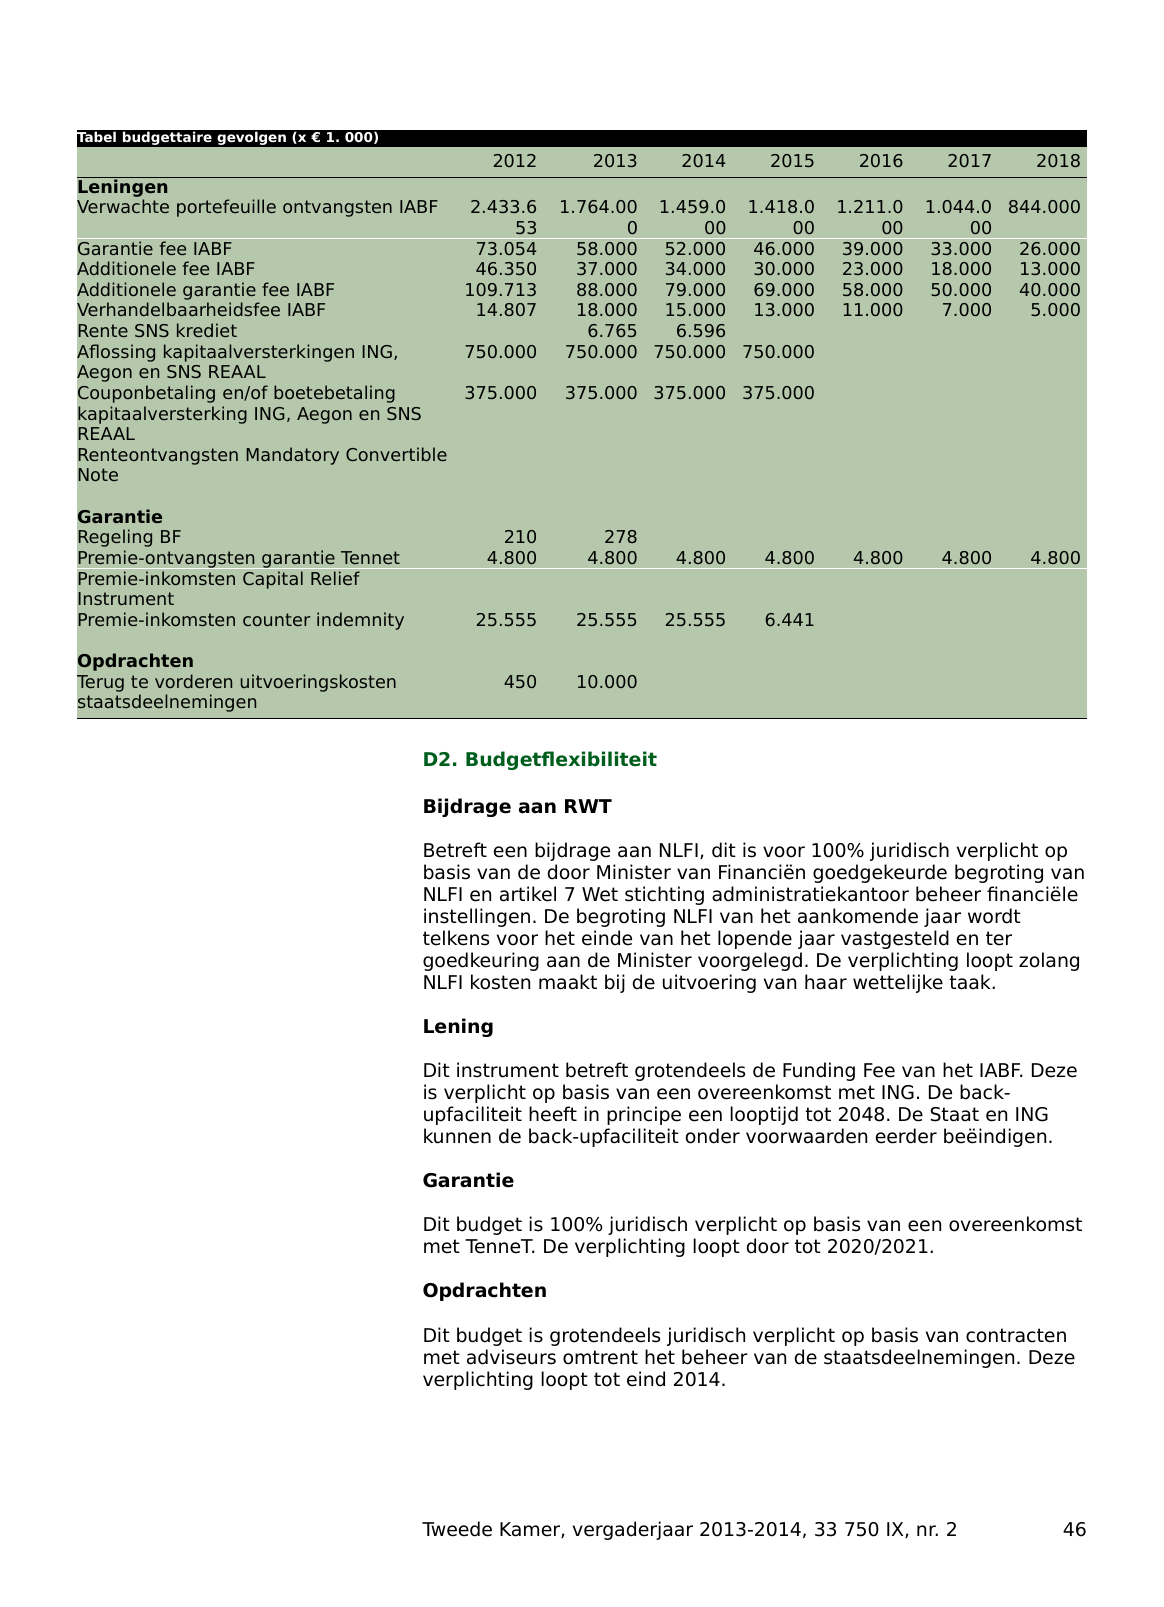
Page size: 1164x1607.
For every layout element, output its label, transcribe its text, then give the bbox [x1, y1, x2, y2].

table_cell 18.000 [909, 259, 998, 280]
table_cell [732, 569, 821, 610]
table_cell [455, 630, 543, 651]
table_cell 79.000 [644, 280, 732, 300]
table_cell [909, 342, 998, 383]
table_cell [821, 672, 909, 718]
subtitle Lening [422, 1016, 1087, 1038]
table_cell 88.000 [543, 280, 644, 300]
table_cell Verhandelbaarheidsfee IABF [77, 300, 455, 321]
table_cell 2.433.653 [455, 197, 543, 238]
table_cell 4.800 [543, 548, 644, 568]
table_cell [821, 651, 909, 672]
table_cell [909, 527, 998, 548]
table_cell 14.807 [455, 300, 543, 321]
table_cell 2013 [543, 147, 644, 177]
table_cell 5.000 [998, 300, 1087, 321]
table_cell [455, 507, 543, 527]
table_cell 2014 [644, 147, 732, 177]
table_cell [821, 178, 909, 197]
table_cell [909, 178, 998, 197]
table_cell 18.000 [543, 300, 644, 321]
table_cell [821, 321, 909, 342]
table_cell [732, 630, 821, 651]
table_cell [909, 486, 998, 507]
table_cell 26.000 [998, 239, 1087, 259]
table_cell 278 [543, 527, 644, 548]
table_cell [644, 445, 732, 486]
table_cell [998, 383, 1087, 445]
table_cell [732, 486, 821, 507]
table_cell [998, 507, 1087, 527]
table_cell [644, 630, 732, 651]
table_cell 69.000 [732, 280, 821, 300]
table_cell [998, 342, 1087, 383]
table_cell 34.000 [644, 259, 732, 280]
table_cell Additionele garantie fee IABF [77, 280, 455, 300]
table_cell [909, 651, 998, 672]
table_cell 39.000 [821, 239, 909, 259]
table_cell 450 [455, 672, 543, 718]
table_cell 2015 [732, 147, 821, 177]
table_cell 4.800 [998, 548, 1087, 568]
table_cell 375.000 [732, 383, 821, 445]
table_cell [909, 321, 998, 342]
table_cell Couponbetaling en/of boetebetaling kapitaalversterking ING, Aegon en SNS REAAL [77, 383, 455, 445]
table_cell [998, 610, 1087, 630]
table_cell 4.800 [732, 548, 821, 568]
table_cell [732, 672, 821, 718]
table_cell [543, 178, 644, 197]
table_cell 11.000 [821, 300, 909, 321]
table_cell [998, 630, 1087, 651]
table_cell 750.000 [732, 342, 821, 383]
table_cell 1.764.000 [543, 197, 644, 238]
table_cell 750.000 [644, 342, 732, 383]
table_cell 7.000 [909, 300, 998, 321]
table_cell [909, 383, 998, 445]
table_cell 1.459.000 [644, 197, 732, 238]
table_cell [998, 445, 1087, 486]
table_cell Renteontvangsten Mandatory Convertible Note [77, 445, 455, 486]
table_cell Opdrachten [77, 651, 455, 672]
table_cell 58.000 [821, 280, 909, 300]
table_cell [998, 486, 1087, 507]
table_cell [998, 527, 1087, 548]
table_cell Rente SNS krediet [77, 321, 455, 342]
table_cell 13.000 [998, 259, 1087, 280]
text Betreft een bijdrage aan NLFI, dit is voor 100% juridisch verplicht op basis van de door Minister van Financiën goedgekeurde begroting van NLFI en artikel 7 Wet stichting administratiekantoor beheer financiële instellingen. De begroting NLFI van het aankomende jaar wordt telkens voor het einde van het lopende jaar vastgesteld en ter goedkeuring aan de Minister voorgelegd. De verplichting loopt zolang NLFI kosten maakt bij de uitvoering van haar wettelijke taak. [422, 840, 1087, 994]
table_cell [644, 527, 732, 548]
table_cell [909, 630, 998, 651]
table_cell 750.000 [455, 342, 543, 383]
subtitle Bijdrage aan RWT [422, 796, 1087, 818]
subtitle Opdrachten [422, 1280, 1087, 1302]
table_cell [455, 486, 543, 507]
table_cell [543, 651, 644, 672]
table_cell 10.000 [543, 672, 644, 718]
table_cell Premie-inkomsten counter indemnity [77, 610, 455, 630]
table_cell 46.350 [455, 259, 543, 280]
table_cell Garantie fee IABF [77, 239, 455, 259]
table_cell 750.000 [543, 342, 644, 383]
table_cell [732, 321, 821, 342]
table_cell 2012 [455, 147, 543, 177]
table_cell 2018 [998, 147, 1087, 177]
table_cell [732, 445, 821, 486]
table_cell 4.800 [909, 548, 998, 568]
table_cell [821, 569, 909, 610]
table_cell [909, 672, 998, 718]
table_cell 6.765 [543, 321, 644, 342]
table_cell 1.211.000 [821, 197, 909, 238]
table_cell 4.800 [821, 548, 909, 568]
table_cell [543, 630, 644, 651]
text Dit budget is grotendeels juridisch verplicht op basis van contracten met adviseurs omtrent het beheer van de staatsdeelnemingen. Deze verplichting loopt tot eind 2014. [422, 1324, 1087, 1391]
table_cell [644, 569, 732, 610]
table_cell [998, 178, 1087, 197]
table_cell 6.596 [644, 321, 732, 342]
table_cell [909, 569, 998, 610]
table_cell 46.000 [732, 239, 821, 259]
table_cell [998, 672, 1087, 718]
table_cell [732, 507, 821, 527]
table_cell 73.054 [455, 239, 543, 259]
table_cell [998, 651, 1087, 672]
table_cell [821, 610, 909, 630]
table_cell 40.000 [998, 280, 1087, 300]
table_cell 109.713 [455, 280, 543, 300]
table_cell [732, 527, 821, 548]
table_cell [644, 672, 732, 718]
table_cell Aflossing kapitaalversterkingen ING, Aegon en SNS REAAL [77, 342, 455, 383]
table_cell [998, 569, 1087, 610]
table_cell 50.000 [909, 280, 998, 300]
table_cell [644, 178, 732, 197]
table_cell Premie-inkomsten Capital Relief Instrument [77, 569, 455, 610]
table_cell 25.555 [644, 610, 732, 630]
table_cell 1.044.000 [909, 197, 998, 238]
table_cell 6.441 [732, 610, 821, 630]
table_cell [455, 178, 543, 197]
table_cell Additionele fee IABF [77, 259, 455, 280]
table_cell 33.000 [909, 239, 998, 259]
table_cell [821, 486, 909, 507]
table_cell 25.555 [455, 610, 543, 630]
table_cell 844.000 [998, 197, 1087, 238]
table_cell 375.000 [455, 383, 543, 445]
table_cell 37.000 [543, 259, 644, 280]
table_cell [821, 527, 909, 548]
table_cell [77, 630, 455, 651]
table_cell 1.418.000 [732, 197, 821, 238]
table_cell [543, 507, 644, 527]
table_cell [732, 178, 821, 197]
table_cell Premie-ontvangsten garantie Tennet [77, 548, 455, 568]
table_cell [821, 445, 909, 486]
table_cell 210 [455, 527, 543, 548]
table_cell [909, 445, 998, 486]
table_cell 375.000 [644, 383, 732, 445]
table_cell [644, 507, 732, 527]
subtitle Garantie [422, 1170, 1087, 1192]
text Dit budget is 100% juridisch verplicht op basis van een overeenkomst met TenneT. De verplichting loopt door tot 2020/2021. [422, 1214, 1087, 1258]
table_cell Garantie [77, 507, 455, 527]
table_cell [77, 147, 455, 177]
table_cell 2017 [909, 147, 998, 177]
table_cell [644, 486, 732, 507]
table_cell [909, 507, 998, 527]
table_cell [455, 321, 543, 342]
table_cell [909, 610, 998, 630]
table_cell [455, 445, 543, 486]
table_cell [77, 486, 455, 507]
table_cell [644, 651, 732, 672]
table_cell 25.555 [543, 610, 644, 630]
table_cell 58.000 [543, 239, 644, 259]
table_cell Leningen [77, 178, 455, 197]
table_cell Verwachte portefeuille ontvangsten IABF [77, 197, 455, 238]
table_cell 15.000 [644, 300, 732, 321]
table_cell [543, 569, 644, 610]
table_cell [821, 383, 909, 445]
table_cell [821, 507, 909, 527]
table_cell [543, 486, 644, 507]
table_cell [455, 651, 543, 672]
table_cell 4.800 [455, 548, 543, 568]
table_cell 23.000 [821, 259, 909, 280]
table_cell [455, 569, 543, 610]
table_cell Terug te vorderen uitvoeringskosten staatsdeelnemingen [77, 672, 455, 718]
table_cell [821, 342, 909, 383]
table_cell 52.000 [644, 239, 732, 259]
table_cell 375.000 [543, 383, 644, 445]
table_cell 30.000 [732, 259, 821, 280]
subtitle D2. Budgetflexibiliteit [422, 749, 1087, 771]
table_cell 4.800 [644, 548, 732, 568]
table_cell [732, 651, 821, 672]
table_cell 13.000 [732, 300, 821, 321]
table_cell 2016 [821, 147, 909, 177]
text Dit instrument betreft grotendeels de Funding Fee van het IABF. Deze is verplicht op basis van een overeenkomst met ING. De back-upfaciliteit heeft in principe een looptijd tot 2048. De Staat en ING kunnen de back-upfaciliteit onder voorwaarden eerder beëindigen. [422, 1060, 1087, 1148]
table_cell [821, 630, 909, 651]
table_cell [998, 321, 1087, 342]
table_cell Regeling BF [77, 527, 455, 548]
table_cell [543, 445, 644, 486]
table_header Tabel budgettaire gevolgen (x € 1. 000) [77, 130, 1087, 146]
